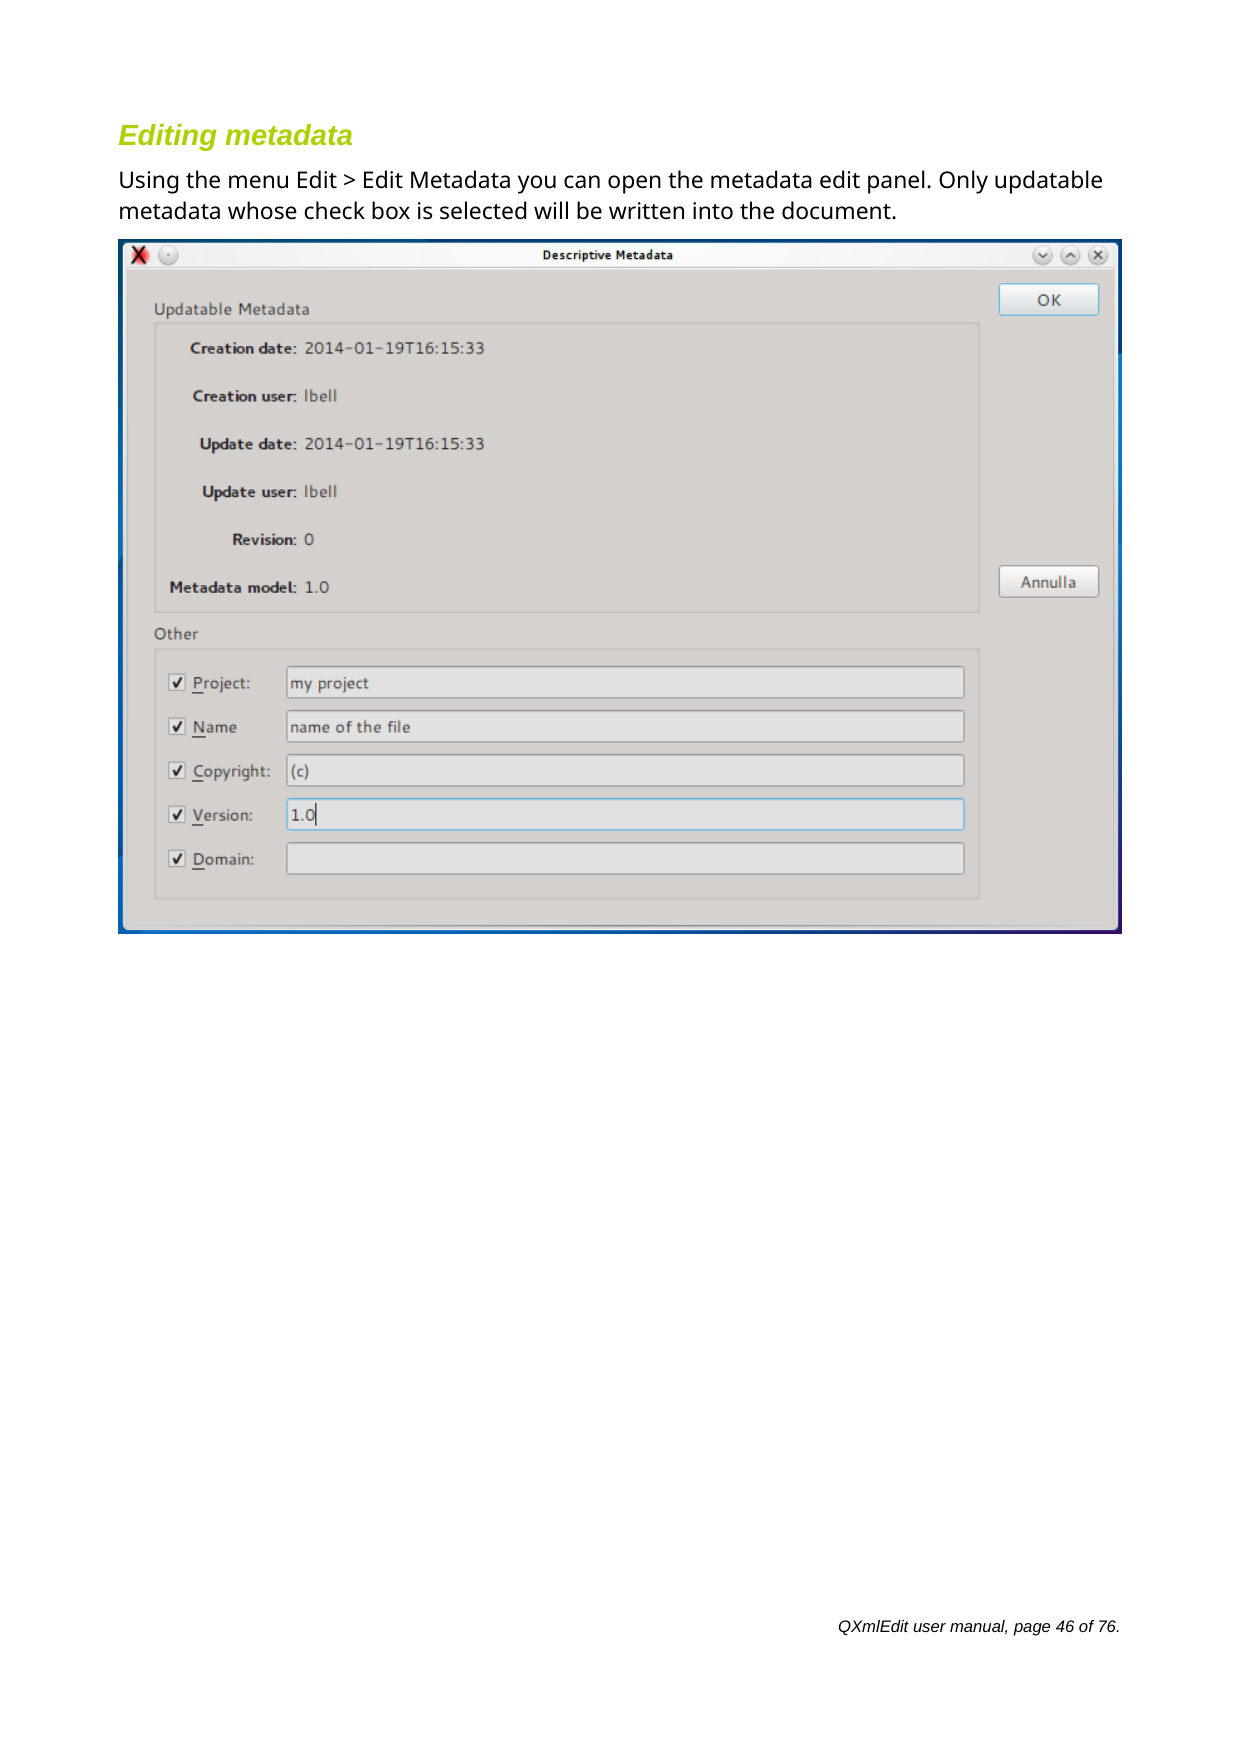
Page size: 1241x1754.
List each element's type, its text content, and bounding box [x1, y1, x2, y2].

text Using the menu Edit > Edit Metadata you can open the metadata edit panel. Only updatable metadata whose check box is selected will be written into the document. [118, 164, 1122, 227]
subtitle Editing metadata [118, 118, 1122, 152]
picture [118, 239, 1122, 934]
